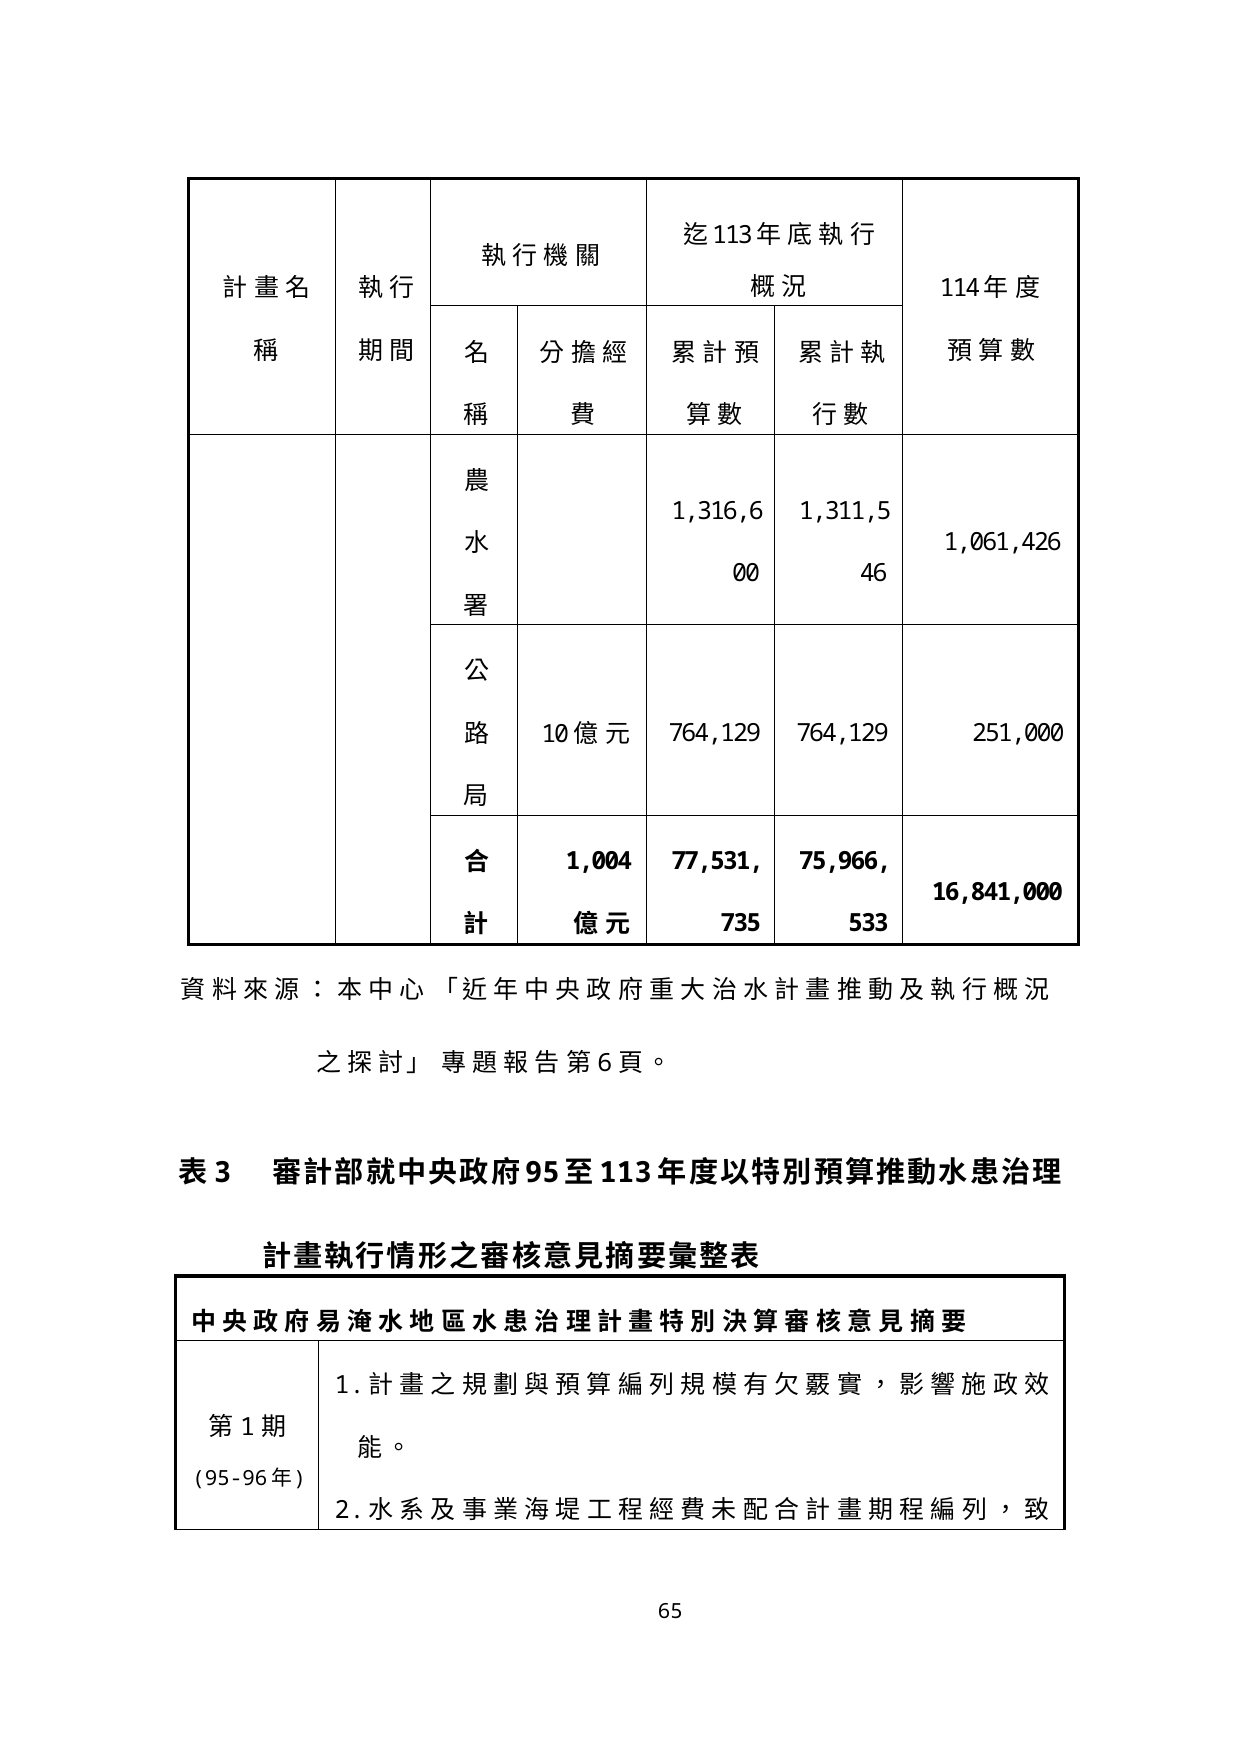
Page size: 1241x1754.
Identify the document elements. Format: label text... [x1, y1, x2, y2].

table_cell 名稱 [431, 306, 517, 433]
table_cell 16,841,000 [903, 816, 1077, 943]
text 表3 審計部就中央政府95至113年度以特別預算推動水患治理計畫執行情形之審核意見摘要彙整表 [177, 1087, 1063, 1274]
table_header 迄113年底執行概況 [647, 180, 902, 305]
table_cell 75,966,533 [775, 816, 902, 943]
text 資料來源：本中心「近年中央政府重大治水計畫推動及執行概況之探討」專題報告第6頁。 [177, 946, 1063, 1071]
table_cell 10億元 [518, 625, 646, 815]
table_header 114年度 預算數 [903, 180, 1077, 433]
table_cell 合計 [431, 816, 517, 943]
table_cell 農水署 [431, 435, 517, 624]
table_cell 公路局 [431, 625, 517, 815]
table_header 執行 期間 [336, 180, 430, 433]
table_cell 1,311,546 [775, 435, 902, 624]
table_cell 累計預算數 [647, 306, 774, 433]
table_cell 第1期(95-96年) [177, 1341, 318, 1528]
table_cell [336, 435, 430, 943]
table_cell 1,316,600 [647, 435, 774, 624]
table_cell 1,004億元 [518, 816, 646, 943]
table_header 執行機關 [431, 180, 646, 305]
table_cell 累計執行數 [775, 306, 902, 433]
table_cell [190, 435, 335, 943]
table_cell 1,061,426 [903, 435, 1077, 624]
table_cell [518, 435, 646, 624]
table_cell 1.計畫之規劃與預算編列規模有欠覈實，影響施政效能。 2.水系及事業海堤工程經費未配合計畫期程編列，致 [319, 1341, 1063, 1528]
table_header 計畫名稱 [190, 180, 335, 433]
table_header 中央政府易淹水地區水患治理計畫特別決算審核意見摘要 [177, 1278, 1063, 1340]
table_cell 77,531,735 [647, 816, 774, 943]
table_cell 251,000 [903, 625, 1077, 815]
table_cell 分擔經費 [518, 306, 646, 433]
table_cell 764,129 [647, 625, 774, 815]
table_cell 764,129 [775, 625, 902, 815]
